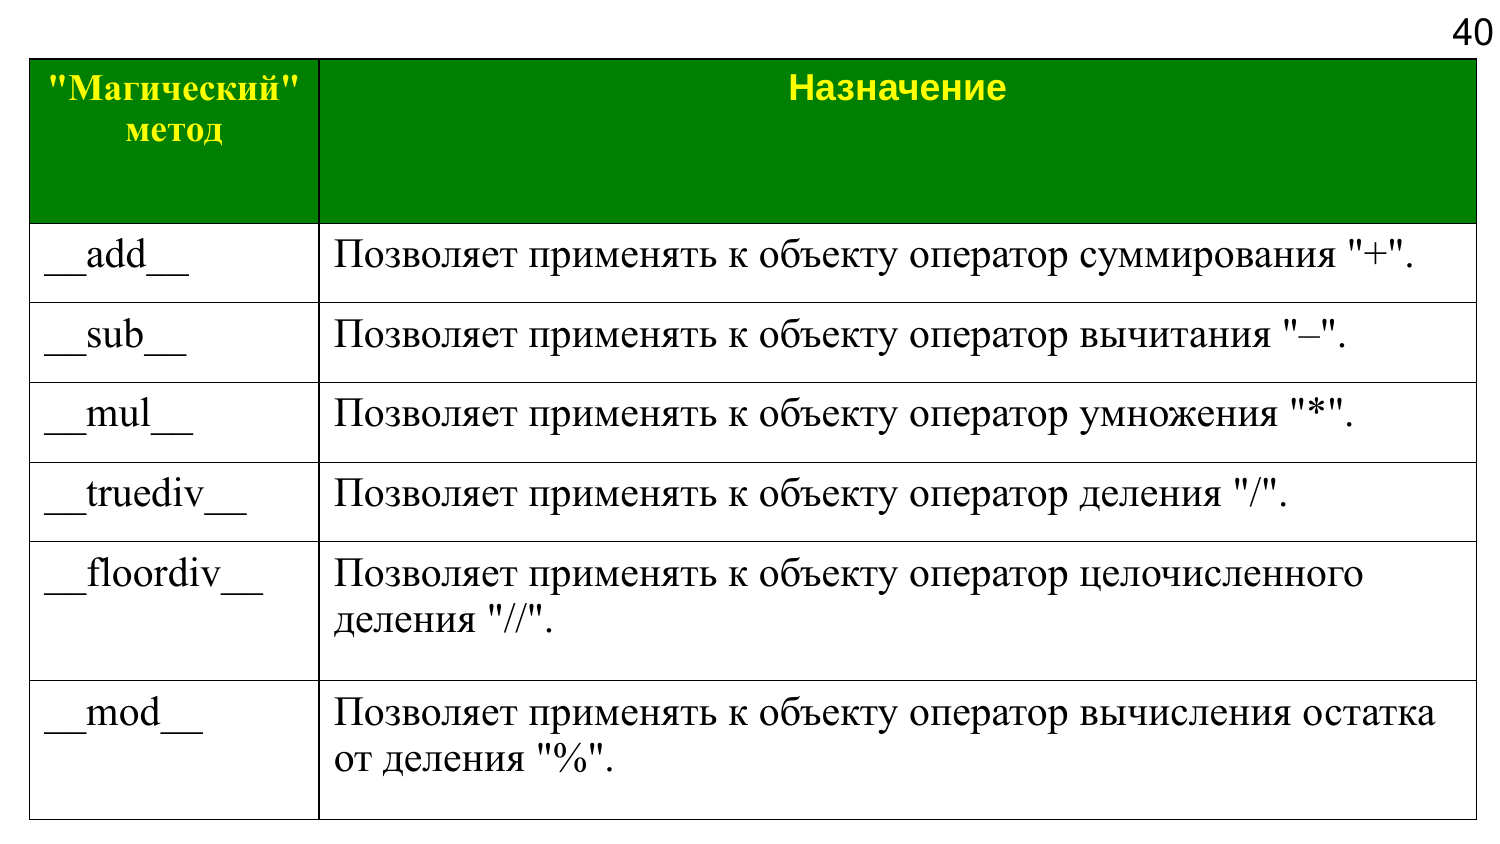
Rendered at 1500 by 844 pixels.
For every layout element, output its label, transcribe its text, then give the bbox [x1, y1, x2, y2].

table_cell Позволяет применять к объекту оператор умножения "*". [320, 383, 1476, 462]
table_cell Позволяет применять к объекту оператор вычисления остатка от деления "%". [320, 681, 1476, 819]
table_header Назначение [320, 60, 1476, 223]
table_cell __truediv__ [30, 463, 318, 541]
table_cell Позволяет применять к объекту оператор суммирования "+". [320, 224, 1476, 302]
table_cell __mod__ [30, 681, 318, 819]
table_cell __floordiv__ [30, 542, 318, 680]
table_cell Позволяет применять к объекту оператор целочисленного деления "//". [320, 542, 1476, 680]
table_cell __sub__ [30, 303, 318, 382]
table_cell Позволяет применять к объекту оператор деления "/". [320, 463, 1476, 541]
table_cell __add__ [30, 224, 318, 302]
table_cell __mul__ [30, 383, 318, 462]
table_header "Магический" метод [30, 60, 318, 223]
table_cell Позволяет применять к объекту оператор вычитания "–". [320, 303, 1476, 382]
